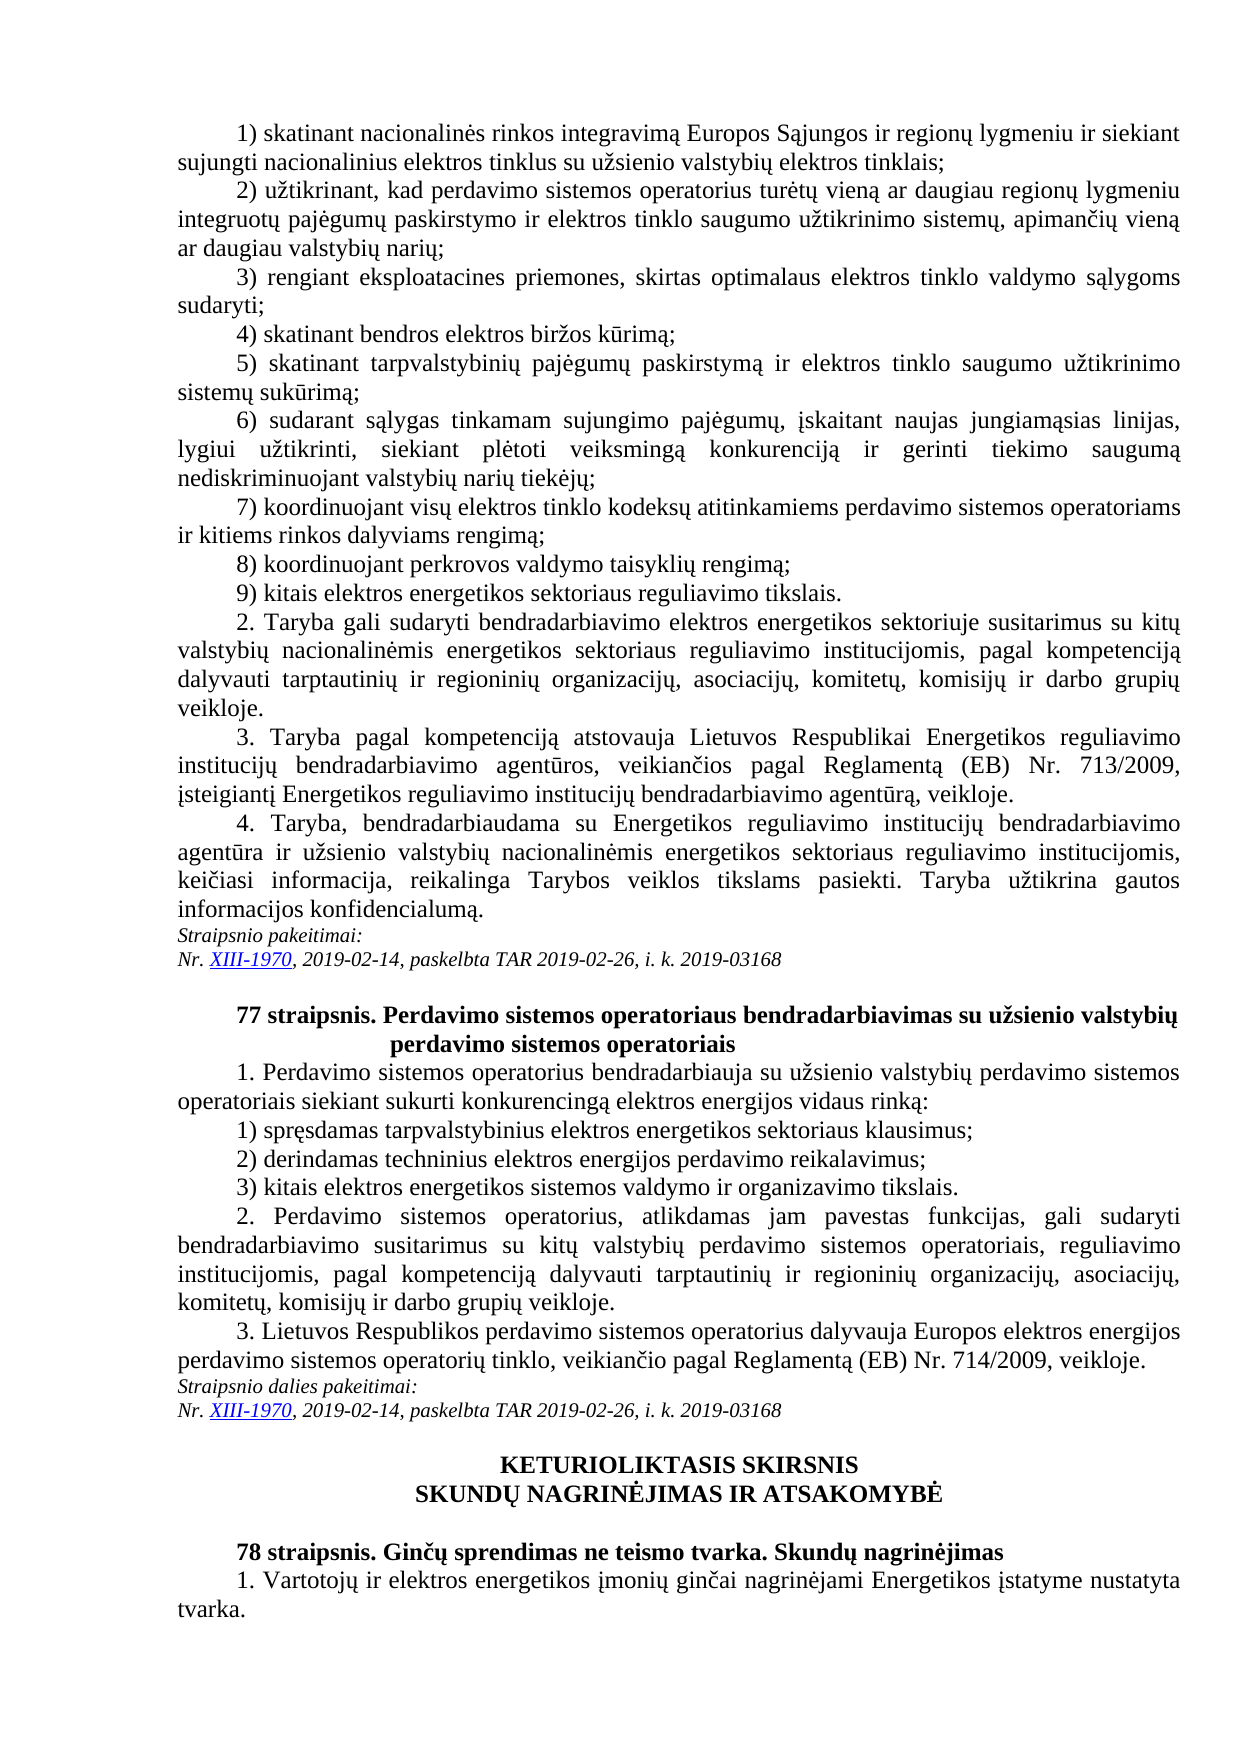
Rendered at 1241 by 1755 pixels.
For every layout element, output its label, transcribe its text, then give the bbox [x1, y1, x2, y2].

text 1) skatinant nacionalinės rinkos integravimą Europos Sąjungos ir regionų lygmeniu ir siekiant sujungti nacionalinius elektros tinklus su užsienio valstybių elektros tinklais; [177, 118, 1181, 176]
text 5) skatinant tarpvalstybinių pajėgumų paskirstymą ir elektros tinklo saugumo užtikrinimo sistemų sukūrimą; [177, 348, 1181, 406]
text Straipsnio dalies pakeitimai: [177, 1374, 1181, 1398]
text 2. Taryba gali sudaryti bendradarbiavimo elektros energetikos sektoriuje susitarimus su kitų valstybių nacionalinėmis energetikos sektoriaus reguliavimo institucijomis, pagal kompetenciją dalyvauti tarptautinių ir regioninių organizacijų, asociacijų, komitetų, komisijų ir darbo grupių veikloje. [177, 607, 1181, 722]
text 4. Taryba, bendradarbiaudama su Energetikos reguliavimo institucijų bendradarbiavimo agentūra ir užsienio valstybių nacionalinėmis energetikos sektoriaus reguliavimo institucijomis, keičiasi informacija, reikalinga Tarybos veiklos tikslams pasiekti. Taryba užtikrina gautos informacijos konfidencialumą. [177, 808, 1181, 923]
text 6) sudarant sąlygas tinkamam sujungimo pajėgumų, įskaitant naujas jungiamąsias linijas, lygiui užtikrinti, siekiant plėtoti veiksmingą konkurenciją ir gerinti tiekimo saugumą nediskriminuojant valstybių narių tiekėjų; [177, 406, 1181, 492]
text 1. Perdavimo sistemos operatorius bendradarbiauja su užsienio valstybių perdavimo sistemos operatoriais siekiant sukurti konkurencingą elektros energijos vidaus rinką: [177, 1057, 1181, 1115]
text 1) spręsdamas tarpvalstybinius elektros energetikos sektoriaus klausimus; [177, 1115, 1181, 1144]
text 3. Taryba pagal kompetenciją atstovauja Lietuvos Respublikai Energetikos reguliavimo institucijų bendradarbiavimo agentūros, veikiančios pagal Reglamentą (EB) Nr. 713/2009, įsteigiantį Energetikos reguliavimo institucijų bendradarbiavimo agentūrą, veikloje. [177, 722, 1181, 808]
text 2. Perdavimo sistemos operatorius, atlikdamas jam pavestas funkcijas, gali sudaryti bendradarbiavimo susitarimus su kitų valstybių perdavimo sistemos operatoriais, reguliavimo institucijomis, pagal kompetenciją dalyvauti tarptautinių ir regioninių organizacijų, asociacijų, komitetų, komisijų ir darbo grupių veikloje. [177, 1201, 1181, 1316]
text 3) rengiant eksploatacines priemones, skirtas optimalaus elektros tinklo valdymo sąlygoms sudaryti; [177, 262, 1181, 319]
text Straipsnio pakeitimai: [177, 923, 1181, 947]
text 8) koordinuojant perkrovos valdymo taisyklių rengimą; [177, 549, 1181, 578]
text 2) užtikrinant, kad perdavimo sistemos operatorius turėtų vieną ar daugiau regionų lygmeniu integruotų pajėgumų paskirstymo ir elektros tinklo saugumo užtikrinimo sistemų, apimančių vieną ar daugiau valstybių narių; [177, 176, 1181, 262]
text 3. Lietuvos Respublikos perdavimo sistemos operatorius dalyvauja Europos elektros energijos perdavimo sistemos operatorių tinklo, veikiančio pagal Reglamentą (EB) Nr. 714/2009, veikloje. [177, 1316, 1181, 1374]
text 3) kitais elektros energetikos sistemos valdymo ir organizavimo tikslais. [177, 1172, 1181, 1201]
text KETURIOLIKTASIS SKIRSNIS [177, 1451, 1181, 1479]
text 4) skatinant bendros elektros biržos kūrimą; [177, 319, 1181, 348]
text SKUNDŲ NAGRINĖJIMAS IR ATSAKOMYBĖ [177, 1479, 1181, 1508]
text 78 straipsnis. Ginčų sprendimas ne teismo tvarka. Skundų nagrinėjimas [177, 1537, 1181, 1566]
text 1. Vartotojų ir elektros energetikos įmonių ginčai nagrinėjami Energetikos įstatyme nustatyta tvarka. [177, 1566, 1181, 1623]
text 9) kitais elektros energetikos sektoriaus reguliavimo tikslais. [177, 578, 1181, 607]
text 2) derindamas techninius elektros energijos perdavimo reikalavimus; [177, 1144, 1181, 1172]
text 7) koordinuojant visų elektros tinklo kodeksų atitinkamiems perdavimo sistemos operatoriams ir kitiems rinkos dalyviams rengimą; [177, 492, 1181, 549]
text Nr. XIII-1970, 2019-02-14, paskelbta TAR 2019-02-26, i. k. 2019-03168 [177, 1398, 1181, 1422]
text 77 straipsnis. Perdavimo sistemos operatoriaus bendradarbiavimas su užsienio valstybių perdavimo sistemos operatoriais [236, 1000, 1181, 1057]
text Nr. XIII-1970, 2019-02-14, paskelbta TAR 2019-02-26, i. k. 2019-03168 [177, 947, 1181, 971]
